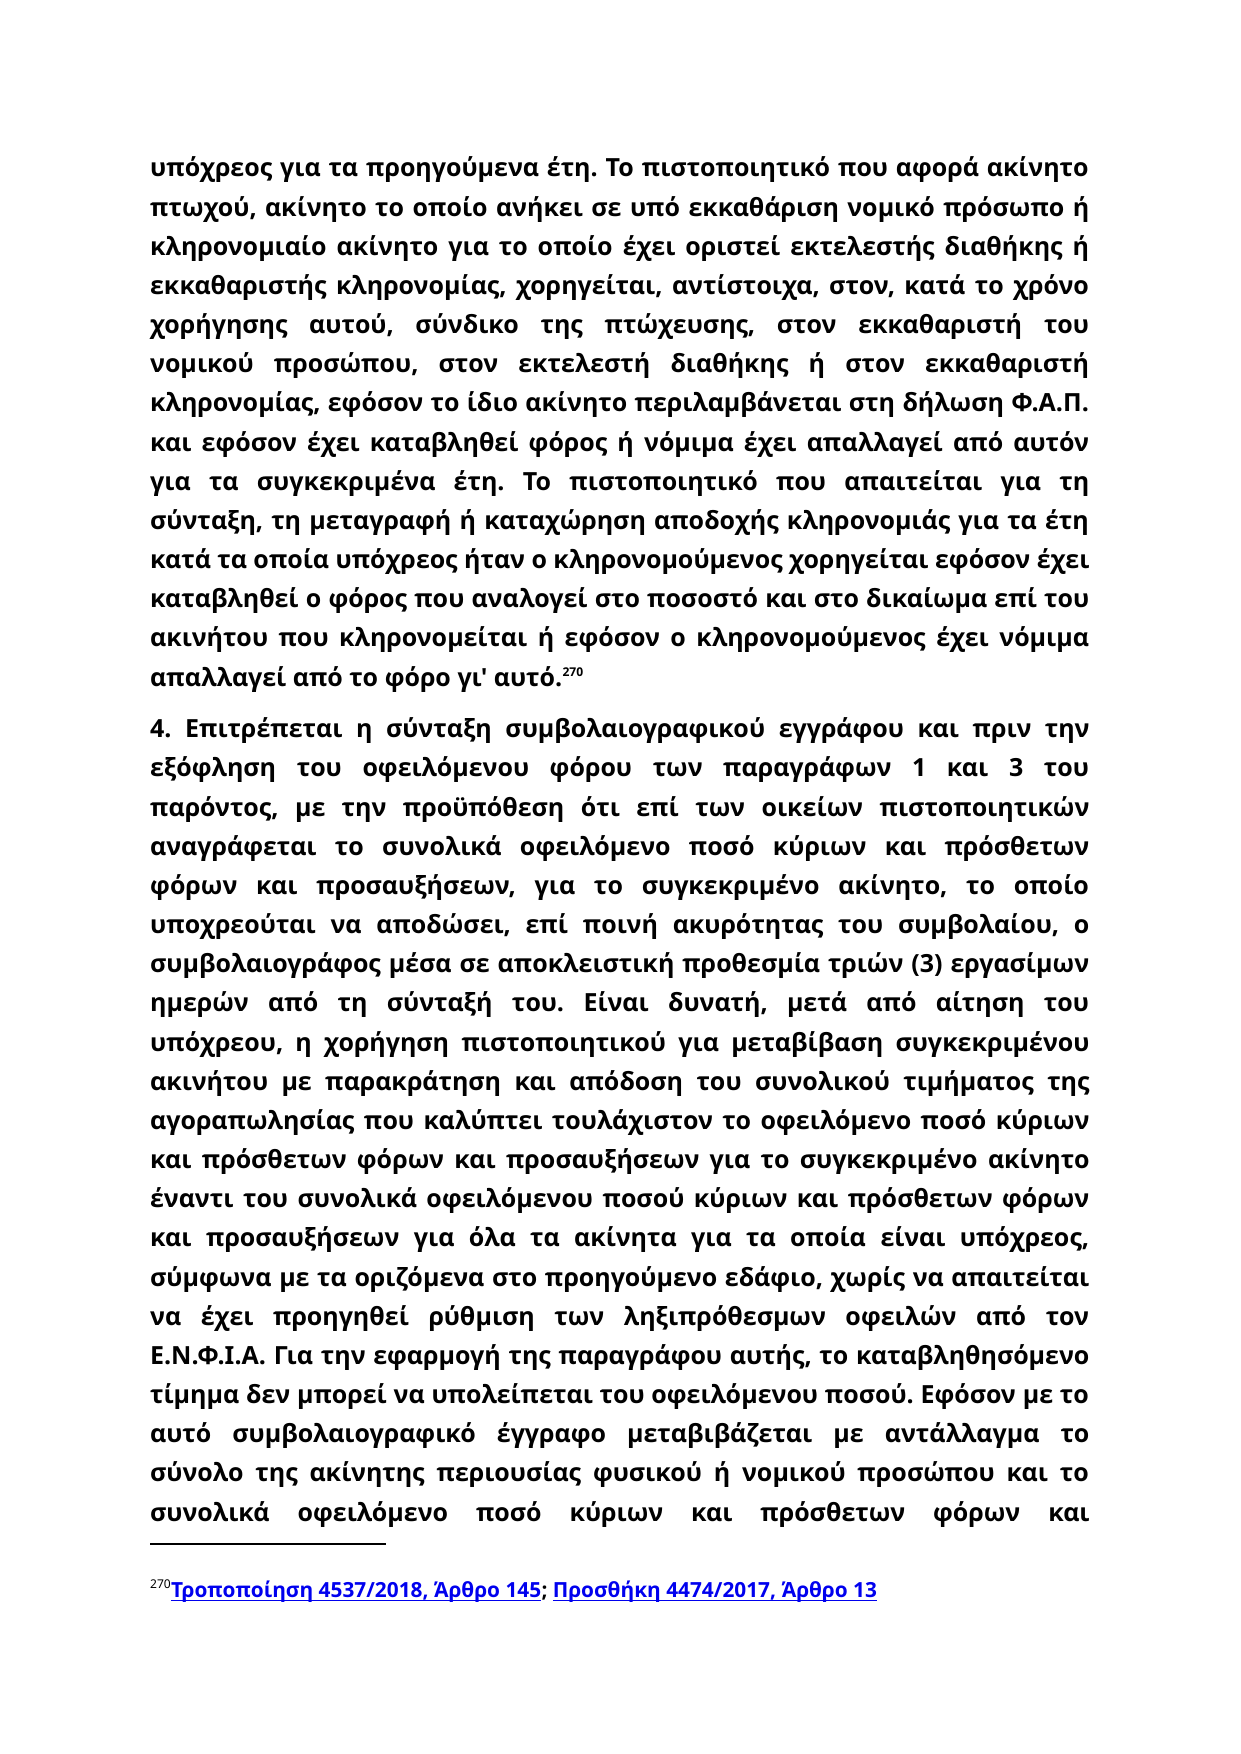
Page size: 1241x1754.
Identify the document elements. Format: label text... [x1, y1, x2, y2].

text Τροποποίηση 4537/2018, Άρθρο 145; Προσθήκη 4474/2017, Άρθρο 13 [150, 1576, 1090, 1604]
text υπόχρεος για τα προηγούμενα έτη. Το πιστοποιητικό που αφορά ακίνητο πτωχού, ακίνητο το οποίο ανήκει σε υπό εκκαθάριση νομικό πρόσωπο ή κληρονομιαίο ακίνητο για το οποίο έχει οριστεί εκτελεστής διαθήκης ή εκκαθαριστής κληρονομίας, χορηγείται, αντίστοιχα, στον, κατά το χρόνο χορήγησης αυτού, σύνδικο της πτώχευσης, στον εκκαθαριστή του νομικού προσώπου, στον εκτελεστή διαθήκης ή στον εκκαθαριστή κληρονομίας, εφόσον το ίδιο ακίνητο περιλαμβάνεται στη δήλωση Φ.Α.Π. και εφόσον έχει καταβληθεί φόρος ή νόμιμα έχει απαλλαγεί από αυτόν για τα συγκεκριμένα έτη. Το πιστοποιητικό που απαιτείται για τη σύνταξη, τη μεταγραφή ή καταχώρηση αποδοχής κληρονομιάς για τα έτη κατά τα οποία υπόχρεος ήταν ο κληρονομούμενος χορηγείται εφόσον έχει καταβληθεί ο φόρος που αναλογεί στο ποσοστό και στο δικαίωμα επί του ακινήτου που κληρονομείται ή εφόσον ο κληρονομούμενος έχει νόμιμα απαλλαγεί από το φόρο γι' αυτό. [150, 150, 1090, 693]
text 4. Επιτρέπεται η σύνταξη συμβολαιογραφικού εγγράφου και πριν την εξόφληση του οφειλόμενου φόρου των παραγράφων 1 και 3 του παρόντος, με την προϋπόθεση ότι επί των οικείων πιστοποιητικών αναγράφεται το συνολικά οφειλόμενο ποσό κύριων και πρόσθετων φόρων και προσαυξήσεων, για το συγκεκριμένο ακίνητο, το οποίο υποχρεούται να αποδώσει, επί ποινή ακυρότητας του συμβολαίου, ο συμβολαιογράφος μέσα σε αποκλειστική προθεσμία τριών (3) εργασίμων ημερών από τη σύνταξή του. Είναι δυνατή, μετά από αίτηση του υπόχρεου, η χορήγηση πιστοποιητικού για μεταβίβαση συγκεκριμένου ακινήτου με παρακράτηση και απόδοση του συνολικού τιμήματος της αγοραπωλησίας που καλύπτει τουλάχιστον το οφειλόμενο ποσό κύριων και πρόσθετων φόρων και προσαυξήσεων για το συγκεκριμένο ακίνητο έναντι του συνολικά οφειλόμενου ποσού κύριων και πρόσθετων φόρων και προσαυξήσεων για όλα τα ακίνητα για τα οποία είναι υπόχρεος, σύμφωνα με τα οριζόμενα στο προηγούμενο εδάφιο, χωρίς να απαιτείται να έχει προηγηθεί ρύθμιση των ληξιπρόθεσμων οφειλών από τον Ε.Ν.Φ.Ι.Α. Για την εφαρμογή της παραγράφου αυτής, το καταβληθησόμενο τίμημα δεν μπορεί να υπολείπεται του οφειλόμενου ποσού. Εφόσον με το αυτό συμβολαιογραφικό έγγραφο μεταβιβάζεται με αντάλλαγμα το σύνολο της ακίνητης περιουσίας φυσικού ή νομικού προσώπου και το συνολικά οφειλόμενο ποσό κύριων και πρόσθετων φόρων και [150, 711, 1090, 1528]
